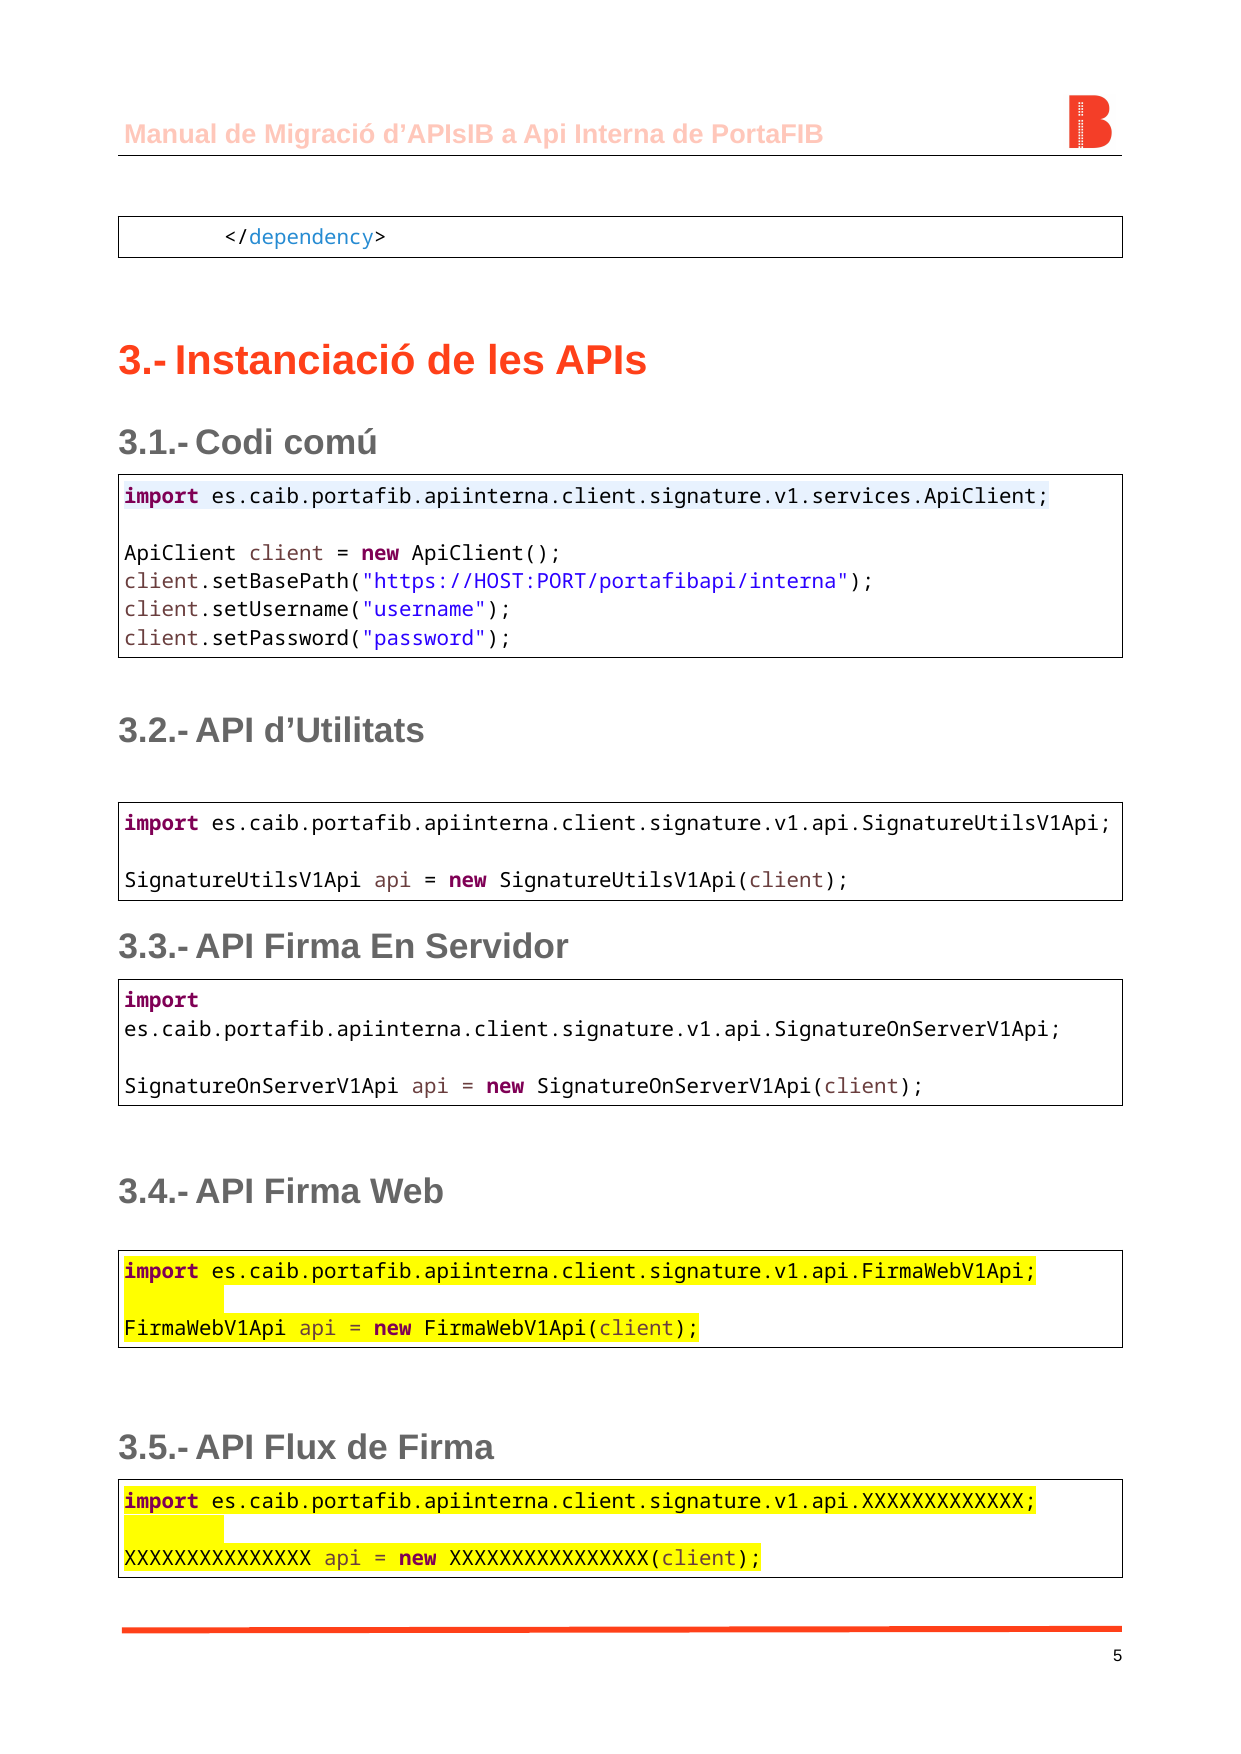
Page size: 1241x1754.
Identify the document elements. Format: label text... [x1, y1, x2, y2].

subtitle API Firma Web [118, 1170, 1122, 1211]
subtitle Codi comú [118, 421, 1122, 462]
table_header import es.caib.portafib.apiinterna.client.signature.v1.services.ApiClient; ApiClient client = new ApiClient(); client.setBasePath("https://HOST:PORT/portafibapi/interna"); client.setUsername("username"); client.setPassword("password"); [119, 475, 1122, 657]
subtitle API d’Utilitats [118, 709, 1122, 750]
subtitle API Firma En Servidor [118, 926, 1122, 966]
table_header </dependency> [119, 217, 1122, 257]
table_header import es.caib.portafib.apiinterna.client.signature.v1.api.SignatureOnServerV1Api; SignatureOnServerV1Api api = new SignatureOnServerV1Api(client); [119, 980, 1122, 1105]
table_header import es.caib.portafib.apiinterna.client.signature.v1.api.XXXXXXXXXXXXX; XXXXXXXXXXXXXXX api = new XXXXXXXXXXXXXXXX(client); [119, 1480, 1122, 1577]
picture [1063, 94, 1117, 150]
subtitle Instanciació de les APIs [118, 335, 1122, 383]
table_header import es.caib.portafib.apiinterna.client.signature.v1.api.FirmaWebV1Api; FirmaWebV1Api api = new FirmaWebV1Api(client); [119, 1251, 1122, 1347]
subtitle API Flux de Firma [118, 1426, 1122, 1467]
table_header import es.caib.portafib.apiinterna.client.signature.v1.api.SignatureUtilsV1Api; SignatureUtilsV1Api api = new SignatureUtilsV1Api(client); [119, 803, 1122, 899]
